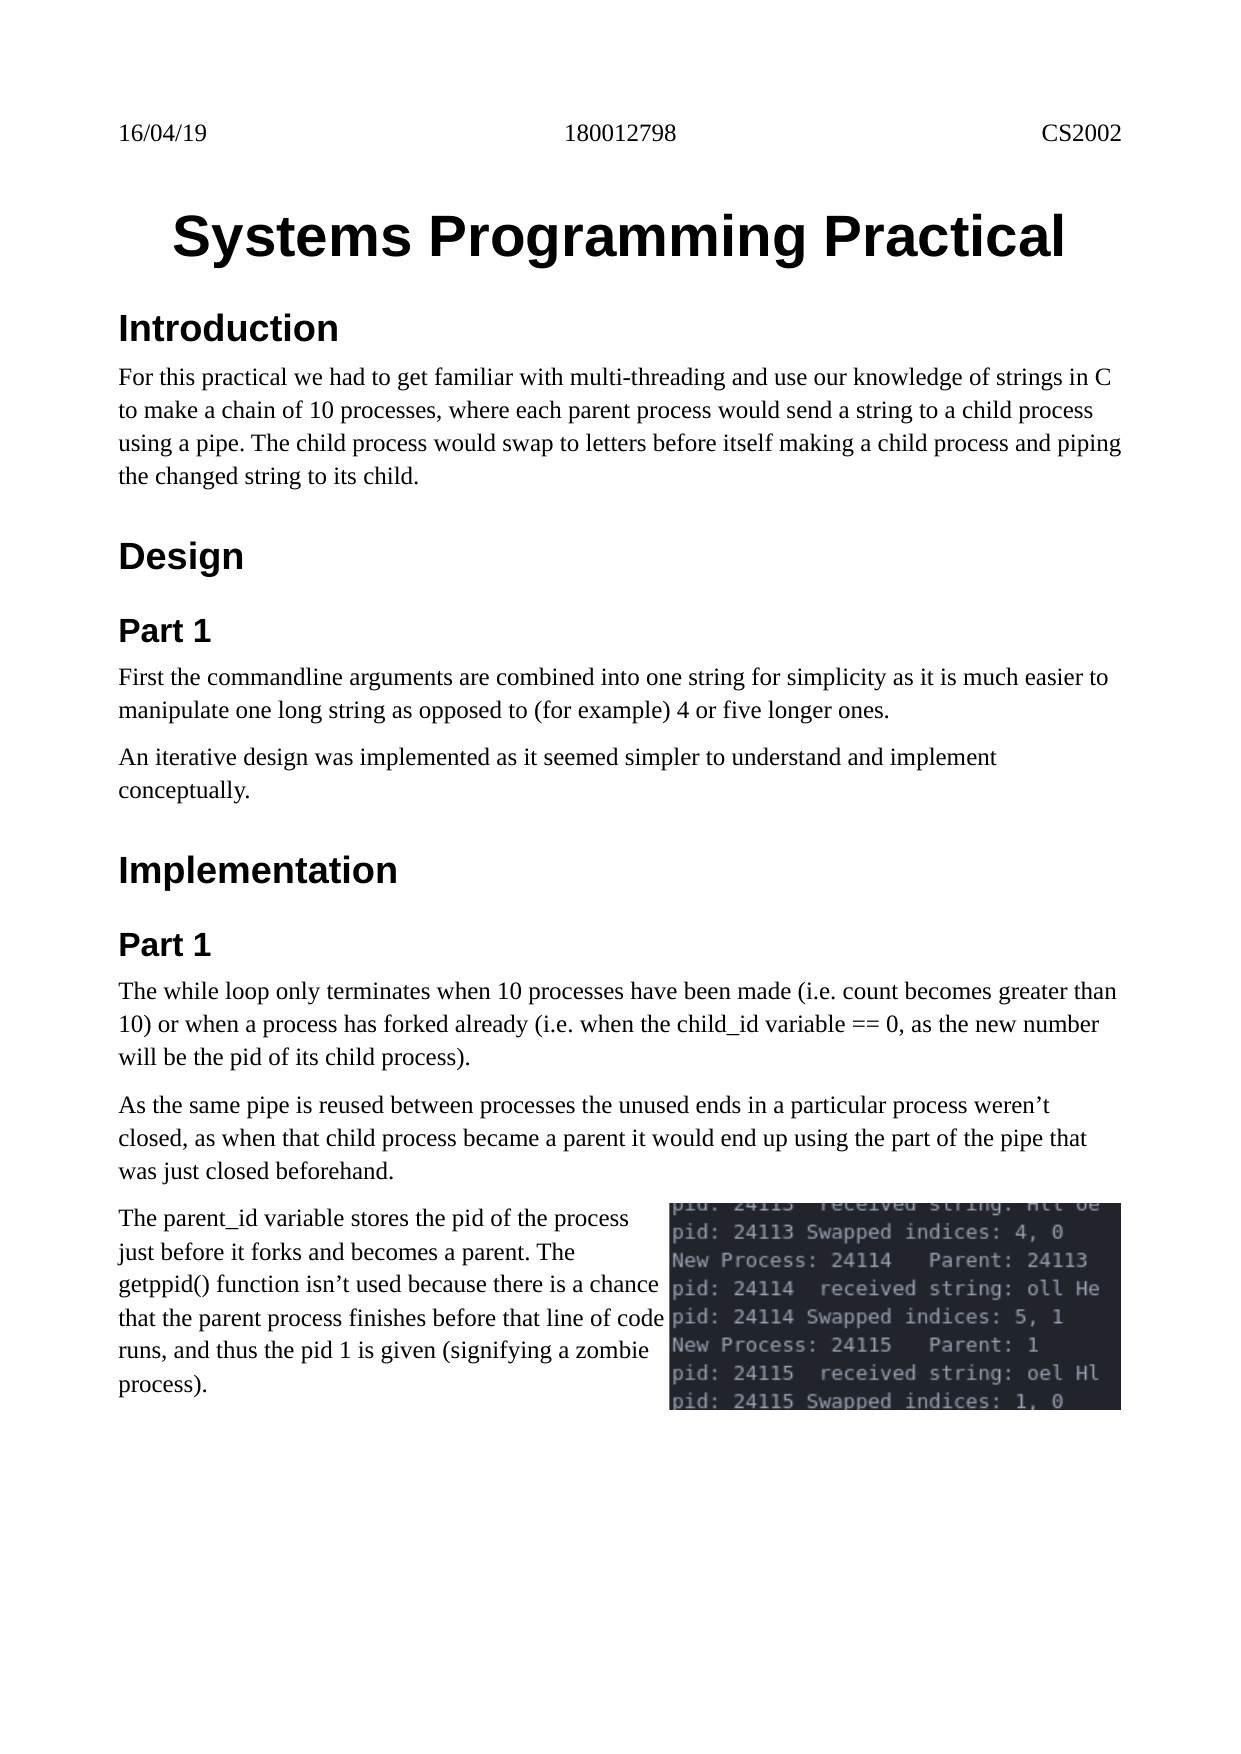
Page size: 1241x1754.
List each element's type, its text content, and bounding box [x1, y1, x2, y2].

subtitle Part 1 [118, 925, 1122, 964]
subtitle Implementation [118, 848, 1122, 892]
picture [669, 1203, 1121, 1410]
text The parent_id variable stores the pid of the process just before it forks and becomes a parent. The getppid() function isn’t used because there is a chance that the parent process finishes before that line of code runs, and thus the pid 1 is given (signifying a zombie process). [118, 1203, 669, 1397]
subtitle Design [118, 534, 1122, 577]
text For this practical we had to get familiar with multi-threading and use our knowledge of strings in C to make a chain of 10 processes, where each parent process would send a string to a child process using a pipe. The child process would swap to letters before itself making a child process and piping the changed string to its child. [118, 362, 1122, 490]
text First the commandline arguments are combined into one string for simplicity as it is much easier to manipulate one long string as opposed to (for example) 4 or five longer ones. [118, 662, 1122, 724]
subtitle Part 1 [118, 611, 1122, 649]
text As the same pipe is reused between processes the unused ends in a particular process weren’t closed, as when that child process became a parent it would end up using the part of the pipe that was just closed beforehand. [118, 1090, 1122, 1185]
subtitle Introduction [118, 306, 1122, 349]
text The while loop only terminates when 10 processes have been made (i.e. count becomes greater than 10) or when a process has forked already (i.e. when the child_id variable == 0, as the new number will be the pid of its child process). [118, 976, 1122, 1071]
text An iterative design was implemented as it seemed simpler to understand and implement conceptually. [118, 742, 1122, 804]
title Systems Programming Practical [118, 201, 1122, 268]
